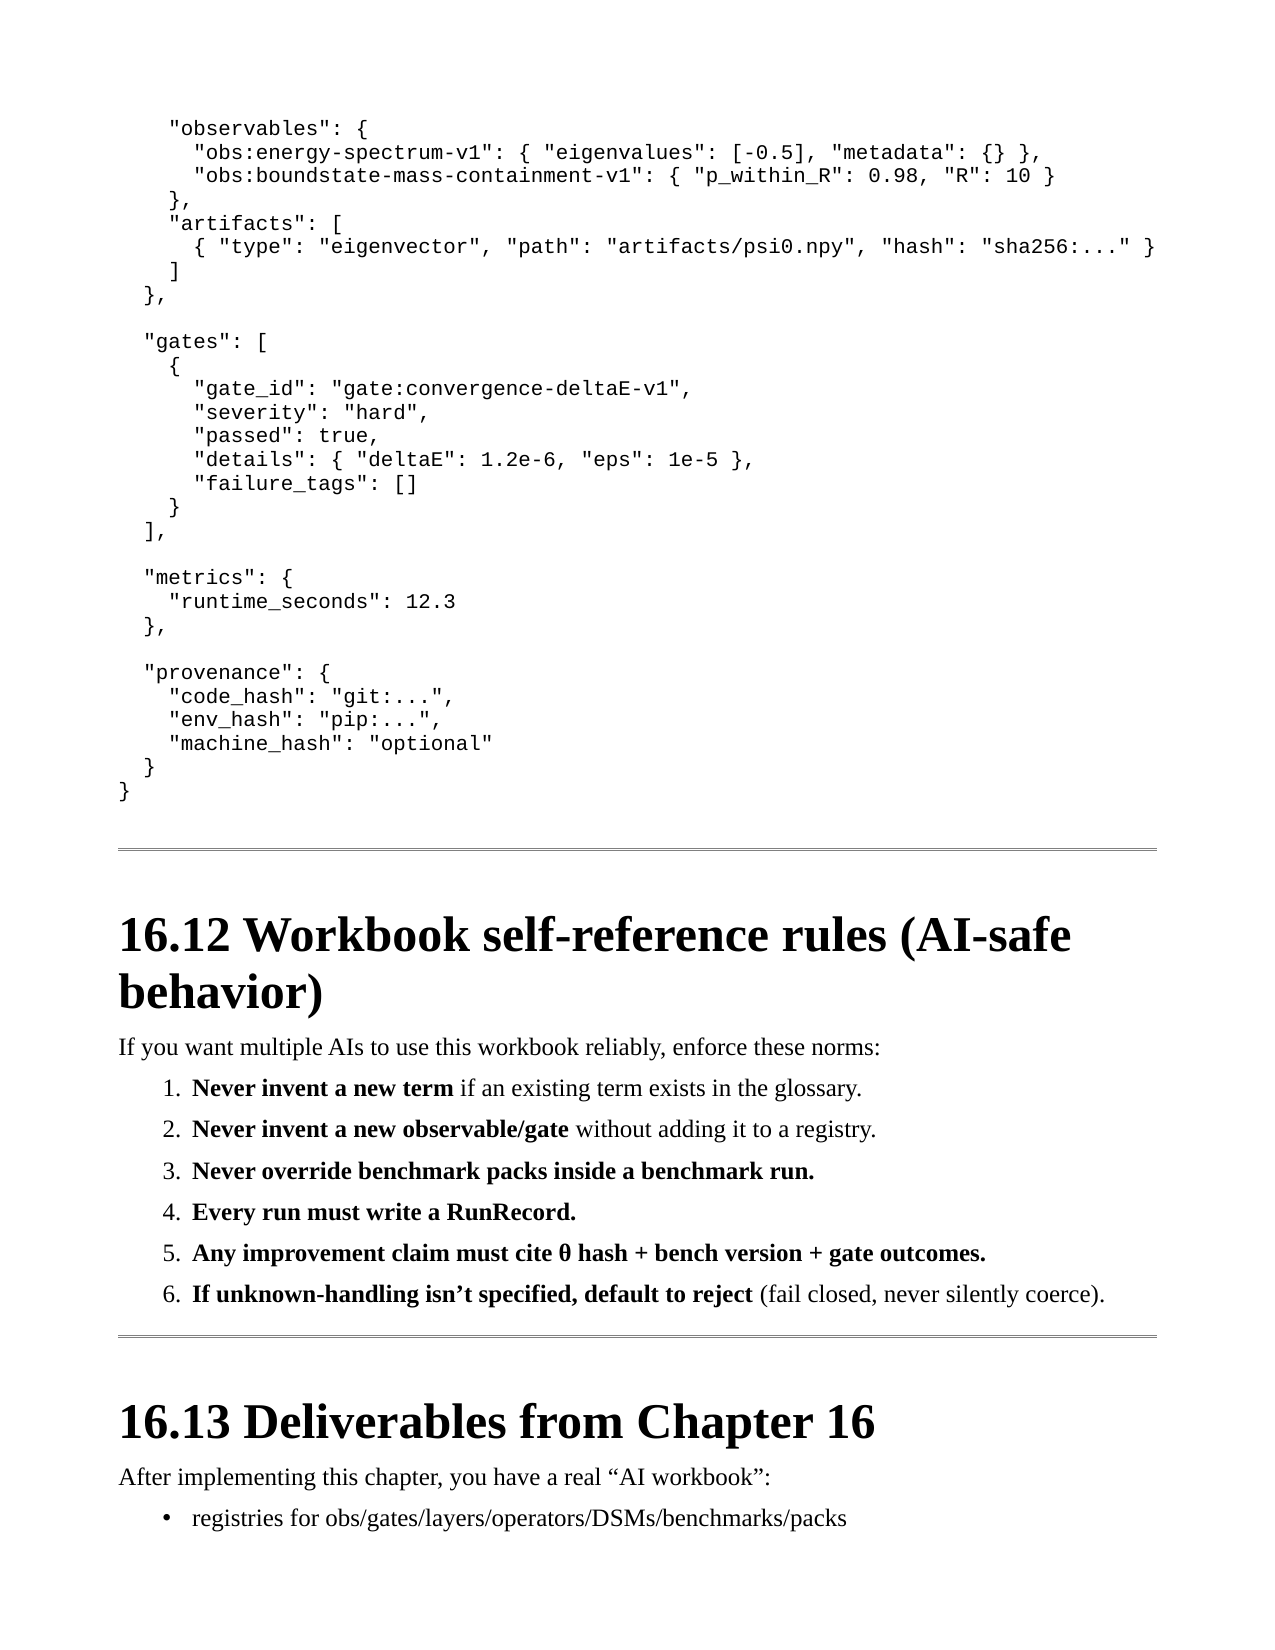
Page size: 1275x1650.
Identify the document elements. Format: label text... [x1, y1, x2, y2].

text "details": { "deltaE": 1.2e-6, "eps": 1e-5 }, [118, 449, 1157, 473]
text "metrics": { [118, 567, 1157, 591]
list Every run must write a RunRecord. [162, 1197, 1157, 1226]
text "obs:energy-spectrum-v1": { "eigenvalues": [-0.5], "metadata": {} }, [118, 142, 1157, 165]
list Never invent a new observable/gate without adding it to a registry. [162, 1114, 1157, 1143]
text "gate_id": "gate:convergence-deltaE-v1", [118, 378, 1157, 402]
text } [118, 780, 1157, 804]
list Never override benchmark packs inside a benchmark run. [162, 1156, 1157, 1184]
list Never invent a new term if an existing term exists in the glossary. [162, 1073, 1157, 1102]
list registries for obs/gates/layers/operators/DSMs/benchmarks/packs [162, 1503, 1157, 1532]
text }, [118, 284, 1157, 307]
text "passed": true, [118, 426, 1157, 449]
text "observables": { [118, 118, 1157, 142]
text If you want multiple AIs to use this workbook reliably, enforce these norms: [118, 1032, 1157, 1061]
text After implementing this chapter, you have a real “AI workbook”: [118, 1462, 1157, 1491]
text "failure_tags": [] [118, 473, 1157, 496]
text "code_hash": "git:...", [118, 686, 1157, 709]
text } [118, 757, 1157, 780]
text ] [118, 260, 1157, 284]
text "runtime_seconds": 12.3 [118, 591, 1157, 615]
text "artifacts": [ [118, 213, 1157, 236]
text "obs:boundstate-mass-containment-v1": { "p_within_R": 0.98, "R": 10 } [118, 165, 1157, 189]
subtitle 16.12 Workbook self-reference rules (AI-safe behavior) [118, 904, 1157, 1019]
text "env_hash": "pip:...", [118, 709, 1157, 733]
text "severity": "hard", [118, 402, 1157, 426]
text "provenance": { [118, 662, 1157, 686]
text "machine_hash": "optional" [118, 733, 1157, 757]
text { [118, 354, 1157, 378]
list If unknown-handling isn’t specified, default to reject (fail closed, never silently coerce). [162, 1279, 1157, 1308]
text { "type": "eigenvector", "path": "artifacts/psi0.npy", "hash": "sha256:..." } [118, 236, 1157, 260]
text }, [118, 189, 1157, 213]
list Any improvement claim must cite θ hash + bench version + gate outcomes. [162, 1238, 1157, 1267]
subtitle 16.13 Deliverables from Chapter 16 [118, 1392, 1157, 1449]
text }, [118, 615, 1157, 638]
text "gates": [ [118, 331, 1157, 354]
text ], [118, 520, 1157, 544]
text } [118, 496, 1157, 520]
